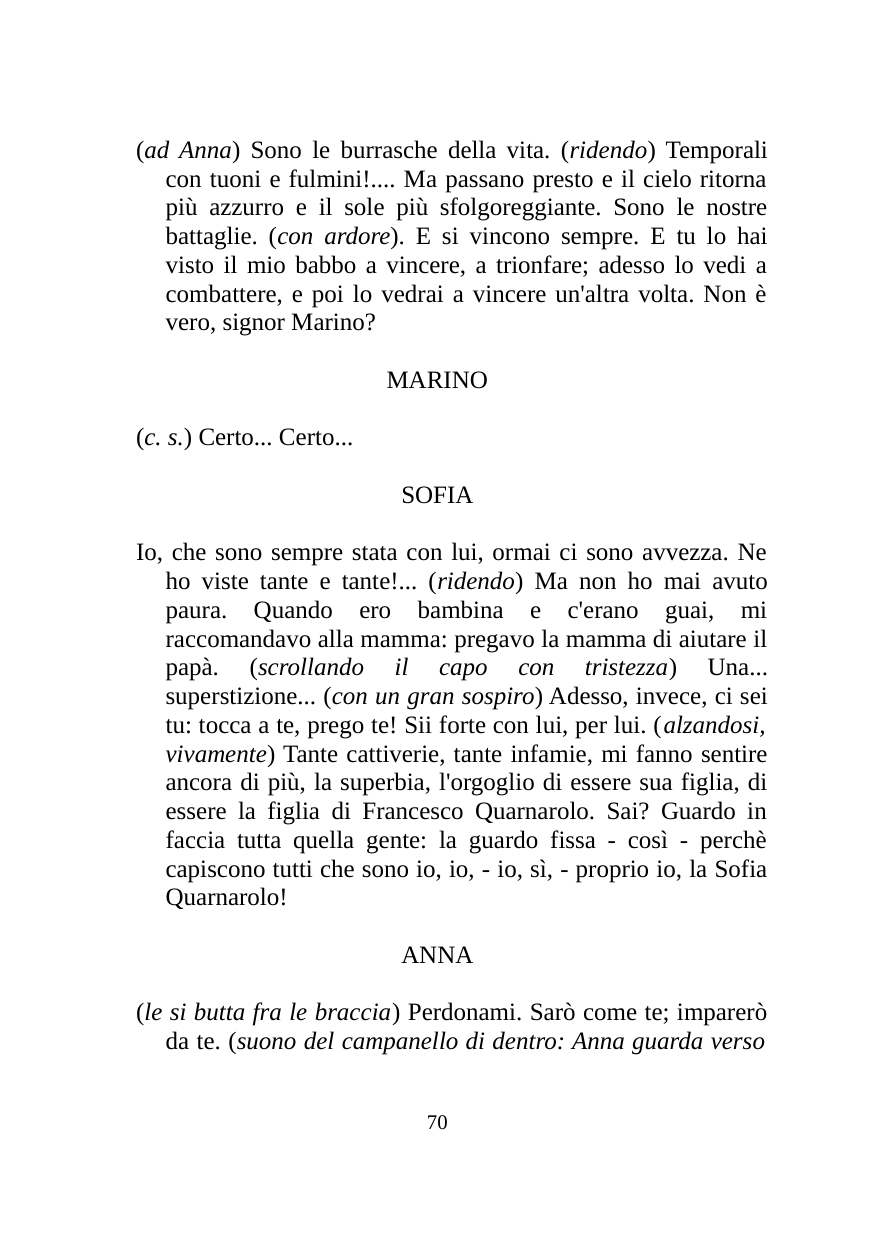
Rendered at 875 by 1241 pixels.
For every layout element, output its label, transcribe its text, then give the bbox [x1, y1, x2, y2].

text MARINO [106, 365, 768, 394]
text (ad Anna) Sono le burrasche della vita. (ridendo) Temporali con tuoni e fulmini!.... Ma passano presto e il cielo ritorna più azzurro e il sole più sfolgoreggiante. Sono le nostre battaglie. (con ardore). E si vincono sempre. E tu lo hai visto il mio babbo a vincere, a trionfare; adesso lo vedi a combattere, e poi lo vedrai a vincere un'altra volta. Non è vero, signor Marino? [136, 135, 768, 336]
text ANNA [106, 940, 768, 969]
text SOFIA [106, 480, 768, 509]
text (le si butta fra le braccia) Perdonami. Sarò come te; imparerò da te. (suono del campanello di dentro: Anna guarda verso [136, 997, 768, 1055]
text Io, che sono sempre stata con lui, ormai ci sono avvezza. Ne ho viste tante e tante!... (ridendo) Ma non ho mai avuto paura. Quando ero bambina e c'erano guai, mi raccomandavo alla mamma: pregavo la mamma di aiutare il papà. (scrollando il capo con tristezza) Una... superstizione... (con un gran sospiro) Adesso, invece, ci sei tu: tocca a te, prego te! Sii forte con lui, per lui. (alzandosi, vivamente) Tante cattiverie, tante infamie, mi fanno sentire ancora di più, la superbia, l'orgoglio di essere sua figlia, di essere la figlia di Francesco Quarnarolo. Sai? Guardo in faccia tutta quella gente: la guardo fissa - così - perchè capiscono tutti che sono io, io, - io, sì, - proprio io, la Sofia Quarnarolo! [136, 537, 768, 911]
text (c. s.) Certo... Certo... [136, 422, 768, 451]
